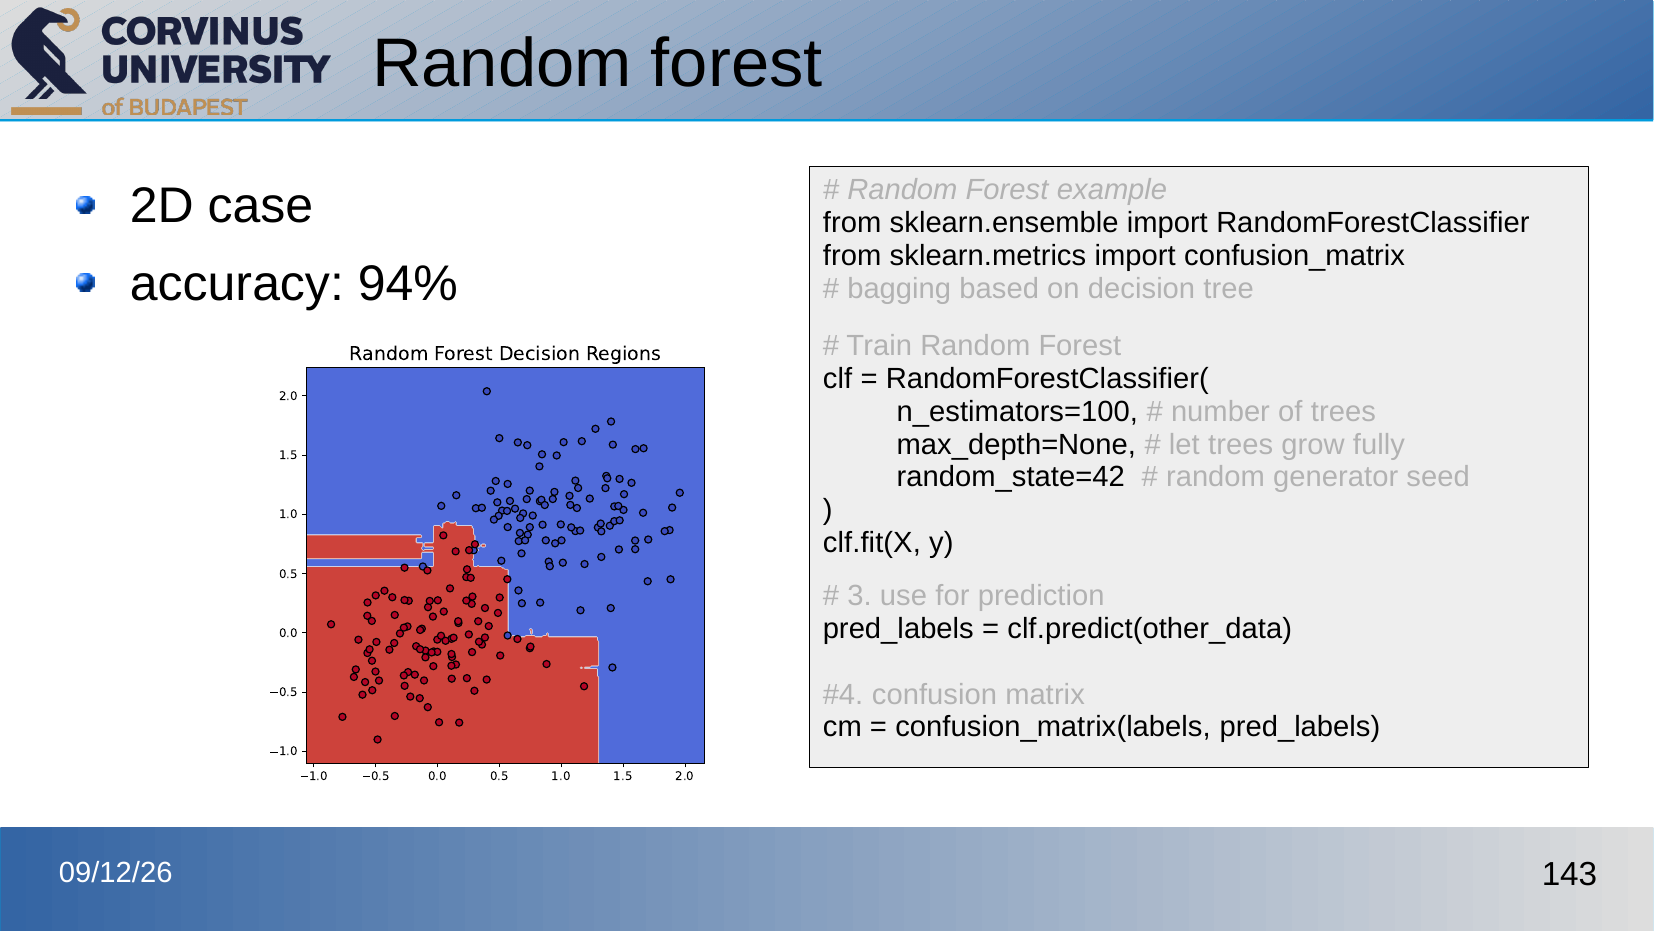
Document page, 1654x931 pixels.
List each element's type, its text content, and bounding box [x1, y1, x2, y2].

list 2D case accuracy: 94% [1589, 177, 1595, 768]
text_box # Random Forest example from sklearn.ensemble import RandomForestClassifier from sklearn.metrics import confusion_matrix # bagging based on decision tree # Train Random Forest clf = RandomForestClassifier( n_estimators=100, # number of trees max_depth=None, # let trees grow fully random_state=42 # random generator seed ) clf.fit(X, y) # 3. use for prediction pred_labels = clf.predict(other_data) #4. confusion matrix cm = confusion_matrix(labels, pred_labels) [809, 166, 1589, 768]
title Random forest [372, 23, 1625, 103]
list 2D case accuracy: 94% [59, 177, 809, 768]
picture [11, 7, 331, 115]
picture [242, 768, 756, 820]
